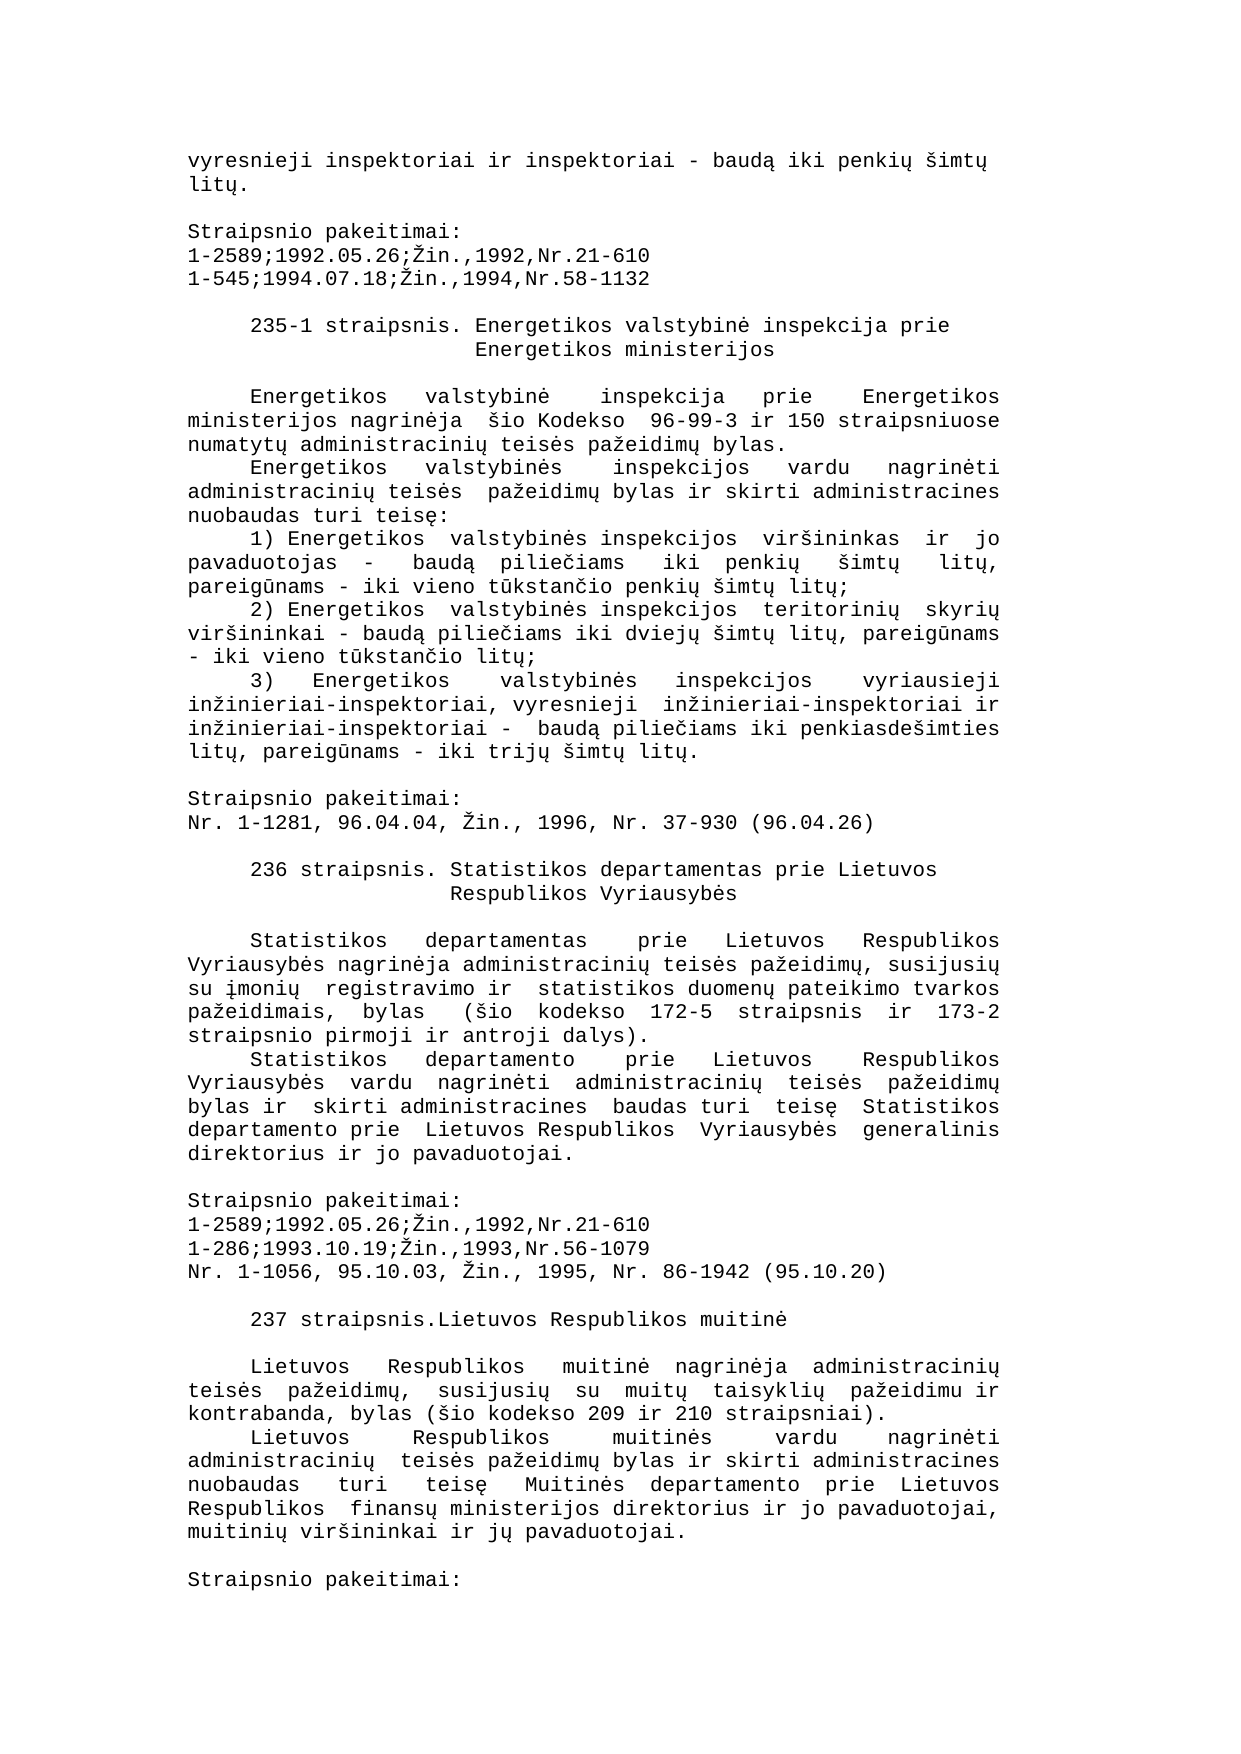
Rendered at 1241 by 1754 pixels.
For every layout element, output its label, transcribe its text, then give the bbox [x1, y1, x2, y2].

text Energetikos valstybinės inspekcijos vardu nagrinėti [187, 457, 1053, 481]
text Lietuvos Respublikos muitinės vardu nagrinėti [187, 1427, 1053, 1451]
text Vyriausybės vardu nagrinėti administracinių teisės pažeidimų [187, 1072, 1053, 1096]
text viršininkai - baudą piliečiams iki dviejų šimtų litų, pareigūnams [187, 623, 1053, 647]
text Straipsnio pakeitimai: [187, 1190, 1053, 1214]
text - iki vieno tūkstančio litų; [187, 647, 1053, 670]
text nuobaudas turi teisę: [187, 505, 1053, 528]
text inžinieriai-inspektoriai - baudą piliečiams iki penkiasdešimties [187, 717, 1053, 741]
text administracinių teisės pažeidimų bylas ir skirti administracines [187, 1451, 1053, 1474]
text 1-545;1994.07.18;Žin.,1994,Nr.58-1132 [187, 268, 1053, 292]
text Lietuvos Respublikos muitinė nagrinėja administracinių [187, 1356, 1053, 1379]
text 1-2589;1992.05.26;Žin.,1992,Nr.21-610 [187, 244, 1053, 268]
text bylas ir skirti administracines baudas turi teisę Statistikos [187, 1096, 1053, 1119]
text muitinių viršininkai ir jų pavaduotojai. [187, 1521, 1053, 1545]
text vyresnieji inspektoriai ir inspektoriai - baudą iki penkių šimtų [187, 150, 1053, 174]
text 1-2589;1992.05.26;Žin.,1992,Nr.21-610 [187, 1214, 1053, 1238]
text Straipsnio pakeitimai: [187, 221, 1053, 244]
text 2) Energetikos valstybinės inspekcijos teritorinių skyrių [187, 599, 1053, 623]
text Nr. 1-1056, 95.10.03, Žin., 1995, Nr. 86-1942 (95.10.20) [187, 1261, 1053, 1285]
text Nr. 1-1281, 96.04.04, Žin., 1996, Nr. 37-930 (96.04.26) [187, 812, 1053, 836]
text litų. [187, 174, 1053, 197]
text teisės pažeidimų, susijusių su muitų taisyklių pažeidimu ir [187, 1379, 1053, 1403]
text Statistikos departamentas prie Lietuvos Respublikos [187, 930, 1053, 954]
text 1) Energetikos valstybinės inspekcijos viršininkas ir jo [187, 528, 1053, 552]
text 236 straipsnis. Statistikos departamentas prie Lietuvos [187, 859, 1053, 883]
text Statistikos departamento prie Lietuvos Respublikos [187, 1048, 1053, 1072]
text Straipsnio pakeitimai: [187, 788, 1053, 812]
text pavaduotojas - baudą piliečiams iki penkių šimtų litų, [187, 552, 1053, 576]
text 237 straipsnis.Lietuvos Respublikos muitinė [187, 1309, 1053, 1332]
text pažeidimais, bylas (šio kodekso 172-5 straipsnis ir 173-2 [187, 1001, 1053, 1025]
text litų, pareigūnams - iki trijų šimtų litų. [187, 741, 1053, 765]
text Vyriausybės nagrinėja administracinių teisės pažeidimų, susijusių [187, 954, 1053, 978]
text 1-286;1993.10.19;Žin.,1993,Nr.56-1079 [187, 1238, 1053, 1261]
text Energetikos ministerijos [187, 339, 1053, 363]
text inžinieriai-inspektoriai, vyresnieji inžinieriai-inspektoriai ir [187, 694, 1053, 717]
text pareigūnams - iki vieno tūkstančio penkių šimtų litų; [187, 576, 1053, 599]
text Straipsnio pakeitimai: [187, 1569, 1053, 1592]
text ministerijos nagrinėja šio Kodekso 96-99-3 ir 150 straipsniuose [187, 410, 1053, 434]
text numatytų administracinių teisės pažeidimų bylas. [187, 434, 1053, 457]
text direktorius ir jo pavaduotojai. [187, 1143, 1053, 1167]
text administracinių teisės pažeidimų bylas ir skirti administracines [187, 481, 1053, 505]
text straipsnio pirmoji ir antroji dalys). [187, 1025, 1053, 1048]
text su įmonių registravimo ir statistikos duomenų pateikimo tvarkos [187, 978, 1053, 1001]
text 3) Energetikos valstybinės inspekcijos vyriausieji [187, 670, 1053, 694]
text Respublikos finansų ministerijos direktorius ir jo pavaduotojai, [187, 1498, 1053, 1521]
text departamento prie Lietuvos Respublikos Vyriausybės generalinis [187, 1119, 1053, 1143]
text 235-1 straipsnis. Energetikos valstybinė inspekcija prie [187, 316, 1053, 339]
text Respublikos Vyriausybės [187, 883, 1053, 907]
text Energetikos valstybinė inspekcija prie Energetikos [187, 386, 1053, 410]
text kontrabanda, bylas (šio kodekso 209 ir 210 straipsniai). [187, 1403, 1053, 1427]
text nuobaudas turi teisę Muitinės departamento prie Lietuvos [187, 1474, 1053, 1498]
